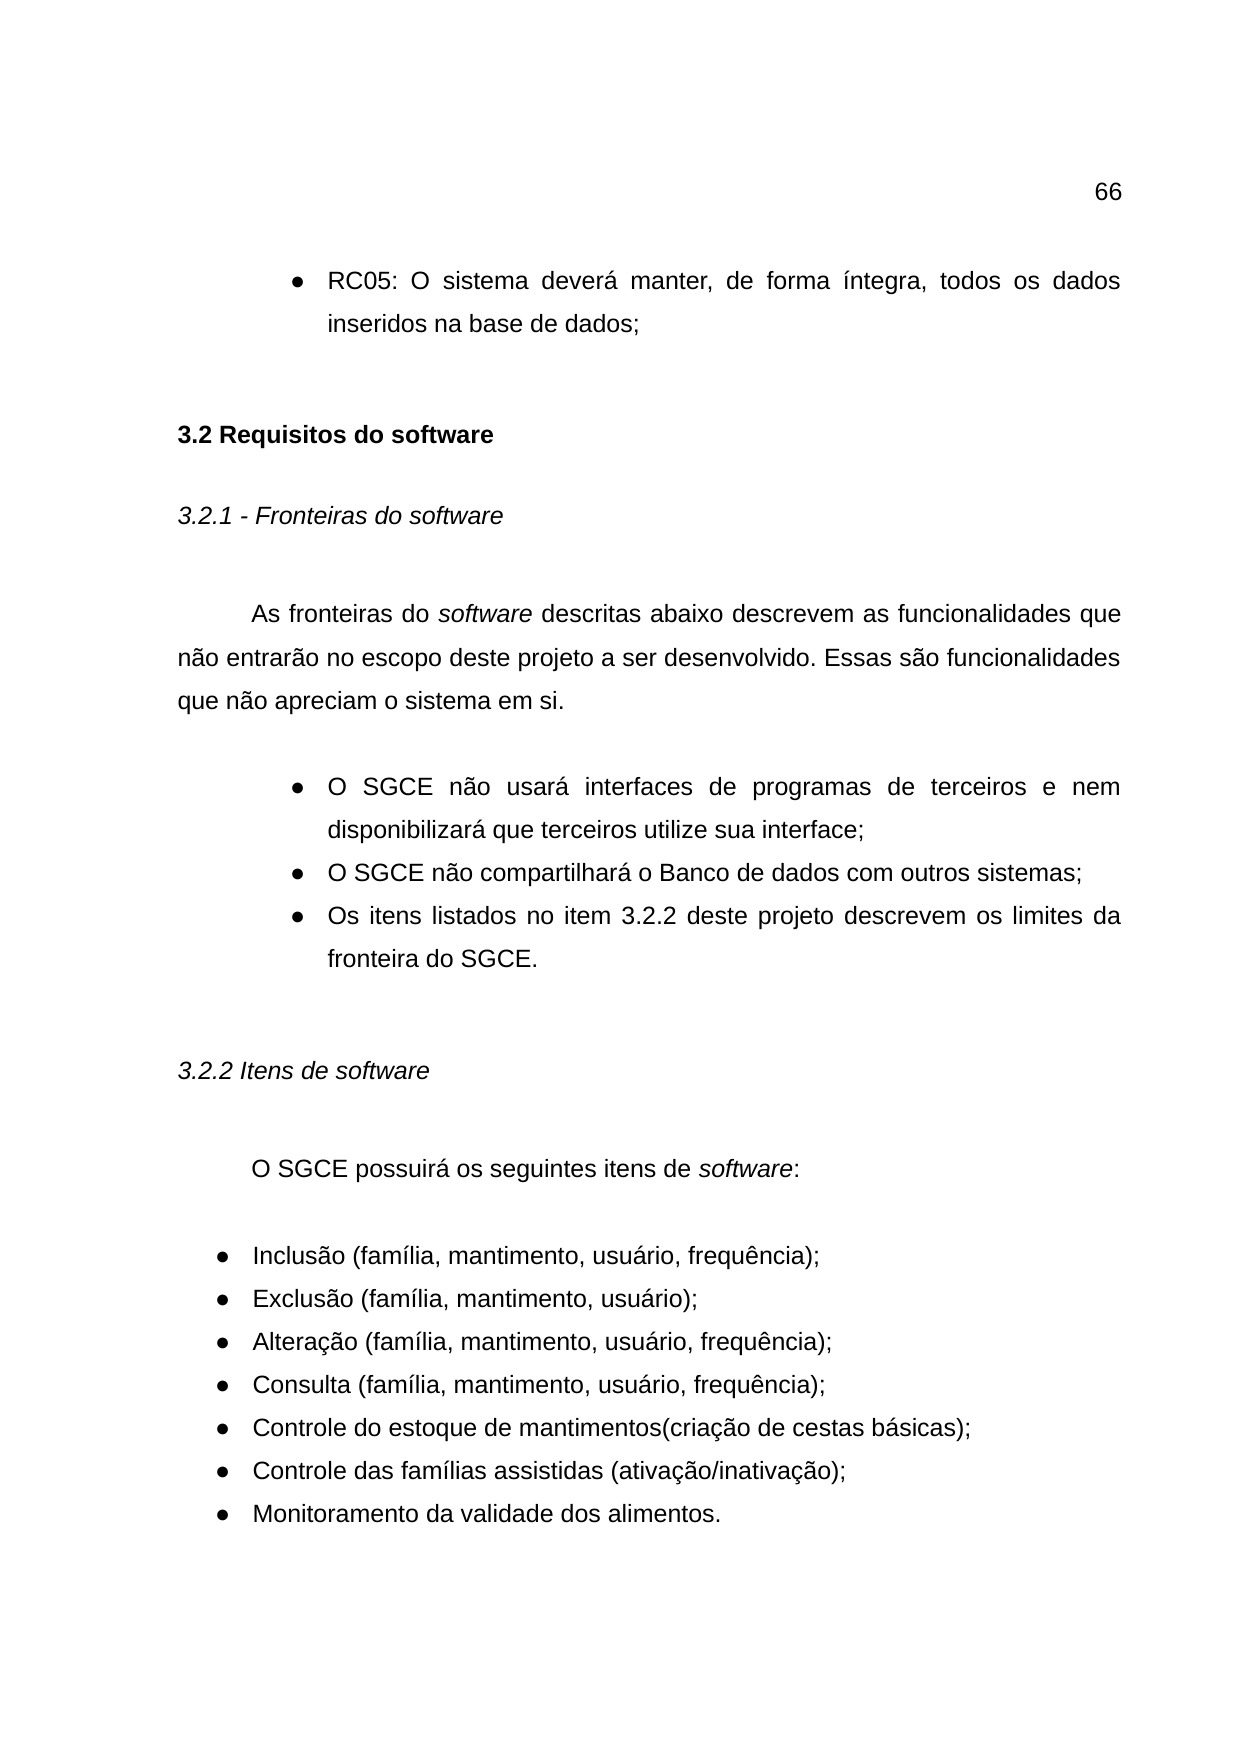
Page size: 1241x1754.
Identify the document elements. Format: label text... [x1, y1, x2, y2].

list O SGCE não compartilhará o Banco de dados com outros sistemas; [290, 858, 1122, 887]
list Monitoramento da validade dos alimentos. [215, 1499, 1122, 1528]
list RC05: O sistema deverá manter, de forma íntegra, todos os dados inseridos na base de dados; [290, 266, 1122, 338]
list Controle das famílias assistidas (ativação/inativação); [215, 1456, 1122, 1485]
list Inclusão (família, mantimento, usuário, frequência); [215, 1241, 1122, 1269]
list Consulta (família, mantimento, usuário, frequência); [215, 1370, 1122, 1399]
list O SGCE não usará interfaces de programas de terceiros e nem disponibilizará que terceiros utilize sua interface; [290, 772, 1122, 844]
subtitle 3.2 Requisitos do software [177, 420, 1122, 449]
subtitle 3.2.2 Itens de software [177, 1056, 1122, 1084]
subtitle 3.2.1 - Fronteiras do software [177, 501, 1122, 529]
text O SGCE possuirá os seguintes itens de software: [177, 1154, 1122, 1183]
list Controle do estoque de mantimentos(criação de cestas básicas); [215, 1413, 1122, 1442]
text As fronteiras do software descritas abaixo descrevem as funcionalidades que não entrarão no escopo deste projeto a ser desenvolvido. Essas são funcionalidades que não apreciam o sistema em si. [177, 599, 1122, 714]
list Alteração (família, mantimento, usuário, frequência); [215, 1327, 1122, 1356]
list Exclusão (família, mantimento, usuário); [215, 1284, 1122, 1313]
list Os itens listados no item 3.2.2 deste projeto descrevem os limites da fronteira do SGCE. [290, 901, 1122, 973]
